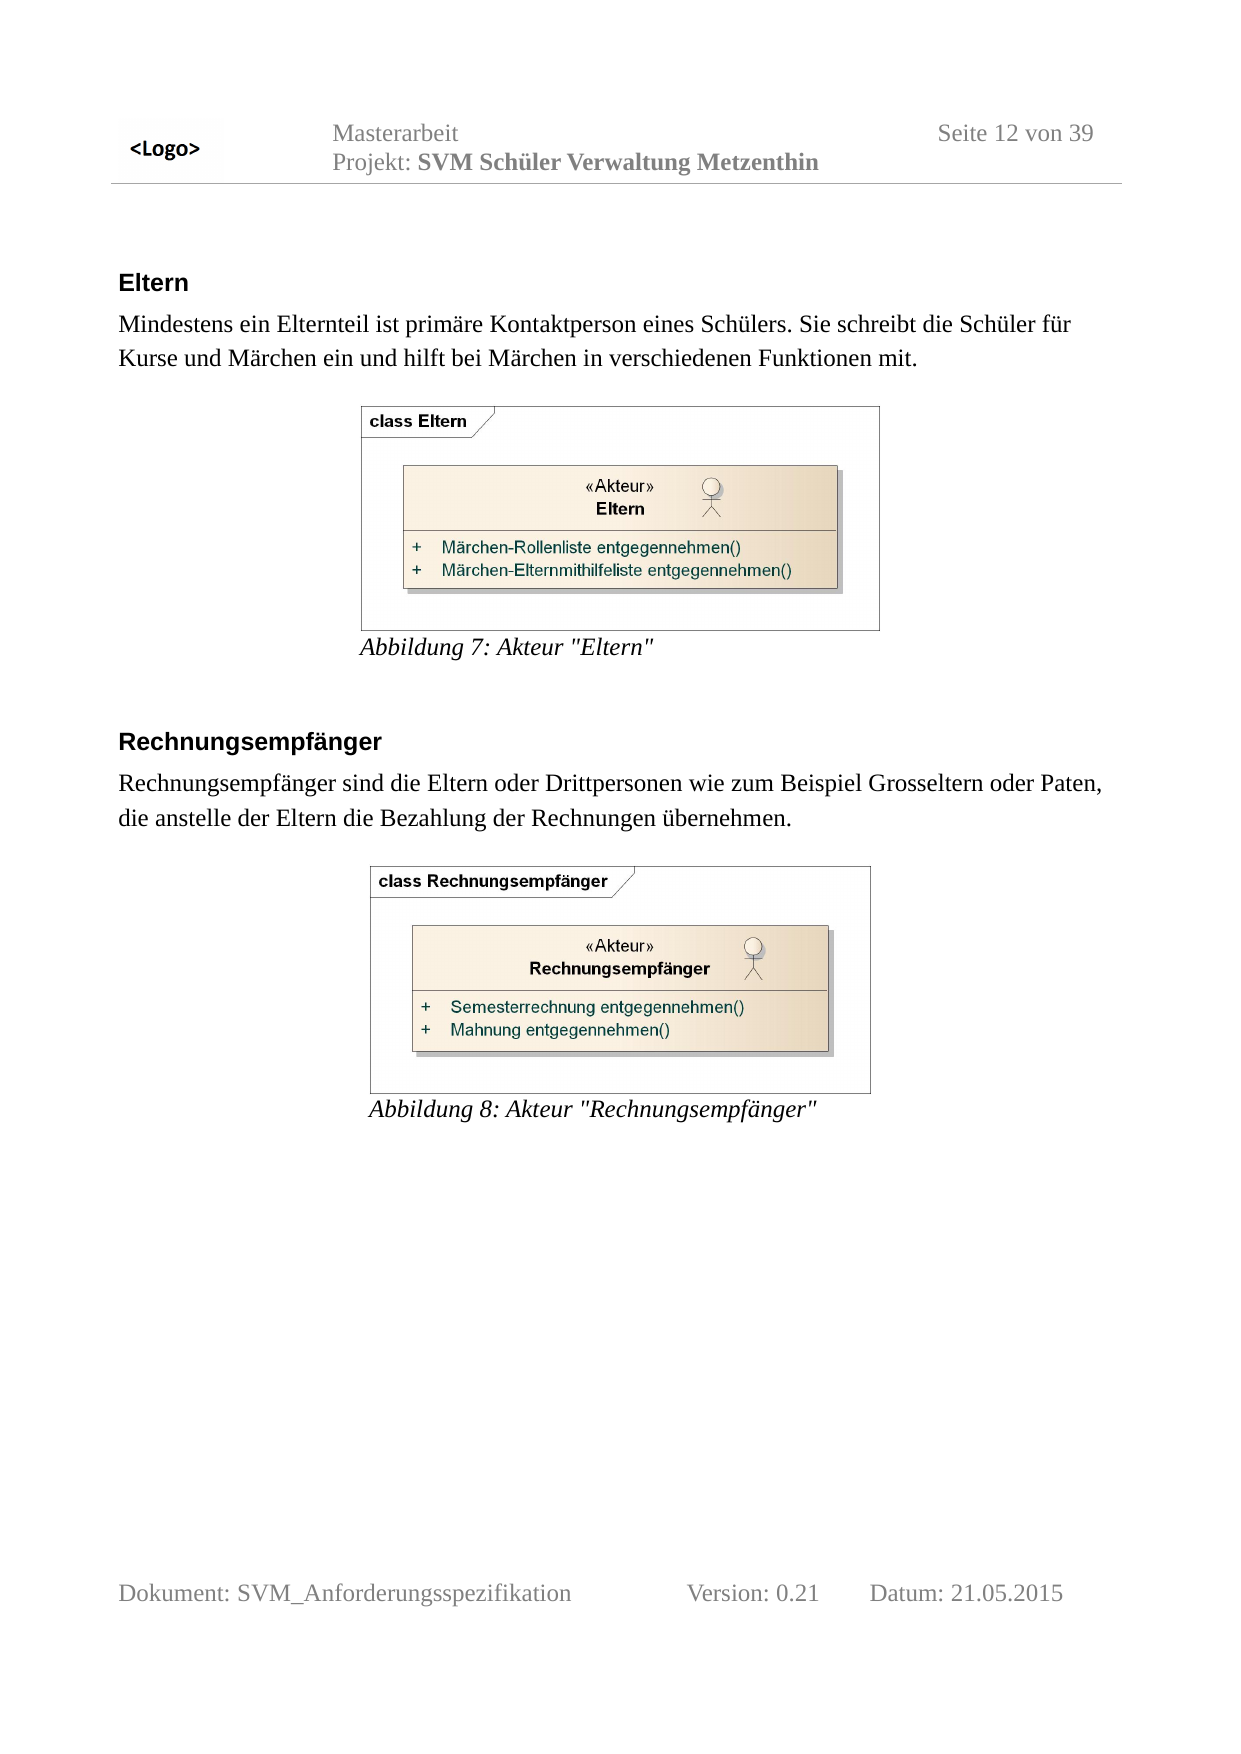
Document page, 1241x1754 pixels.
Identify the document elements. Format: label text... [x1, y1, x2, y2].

text Abbildung 7: Akteur "Eltern" [360, 632, 881, 661]
text Abbildung 8: Akteur "Rechnungsempfänger" [369, 1095, 871, 1123]
subtitle Eltern [118, 267, 1122, 296]
subtitle Rechnungsempfänger [118, 727, 1122, 756]
text Mindestens ein Elternteil ist primäre Kontaktperson eines Schülers. Sie schreibt die Schüler für Kurse und Märchen ein und hilft bei Märchen in verschiedenen Funktionen mit. [118, 309, 1122, 372]
text Rechnungsempfänger sind die Eltern oder Drittpersonen wie zum Beispiel Grosseltern oder Paten, die anstelle der Eltern die Bezahlung der Rechnungen übernehmen. [118, 768, 1122, 831]
picture [118, 118, 224, 183]
picture [359, 404, 881, 632]
picture [368, 864, 872, 1095]
